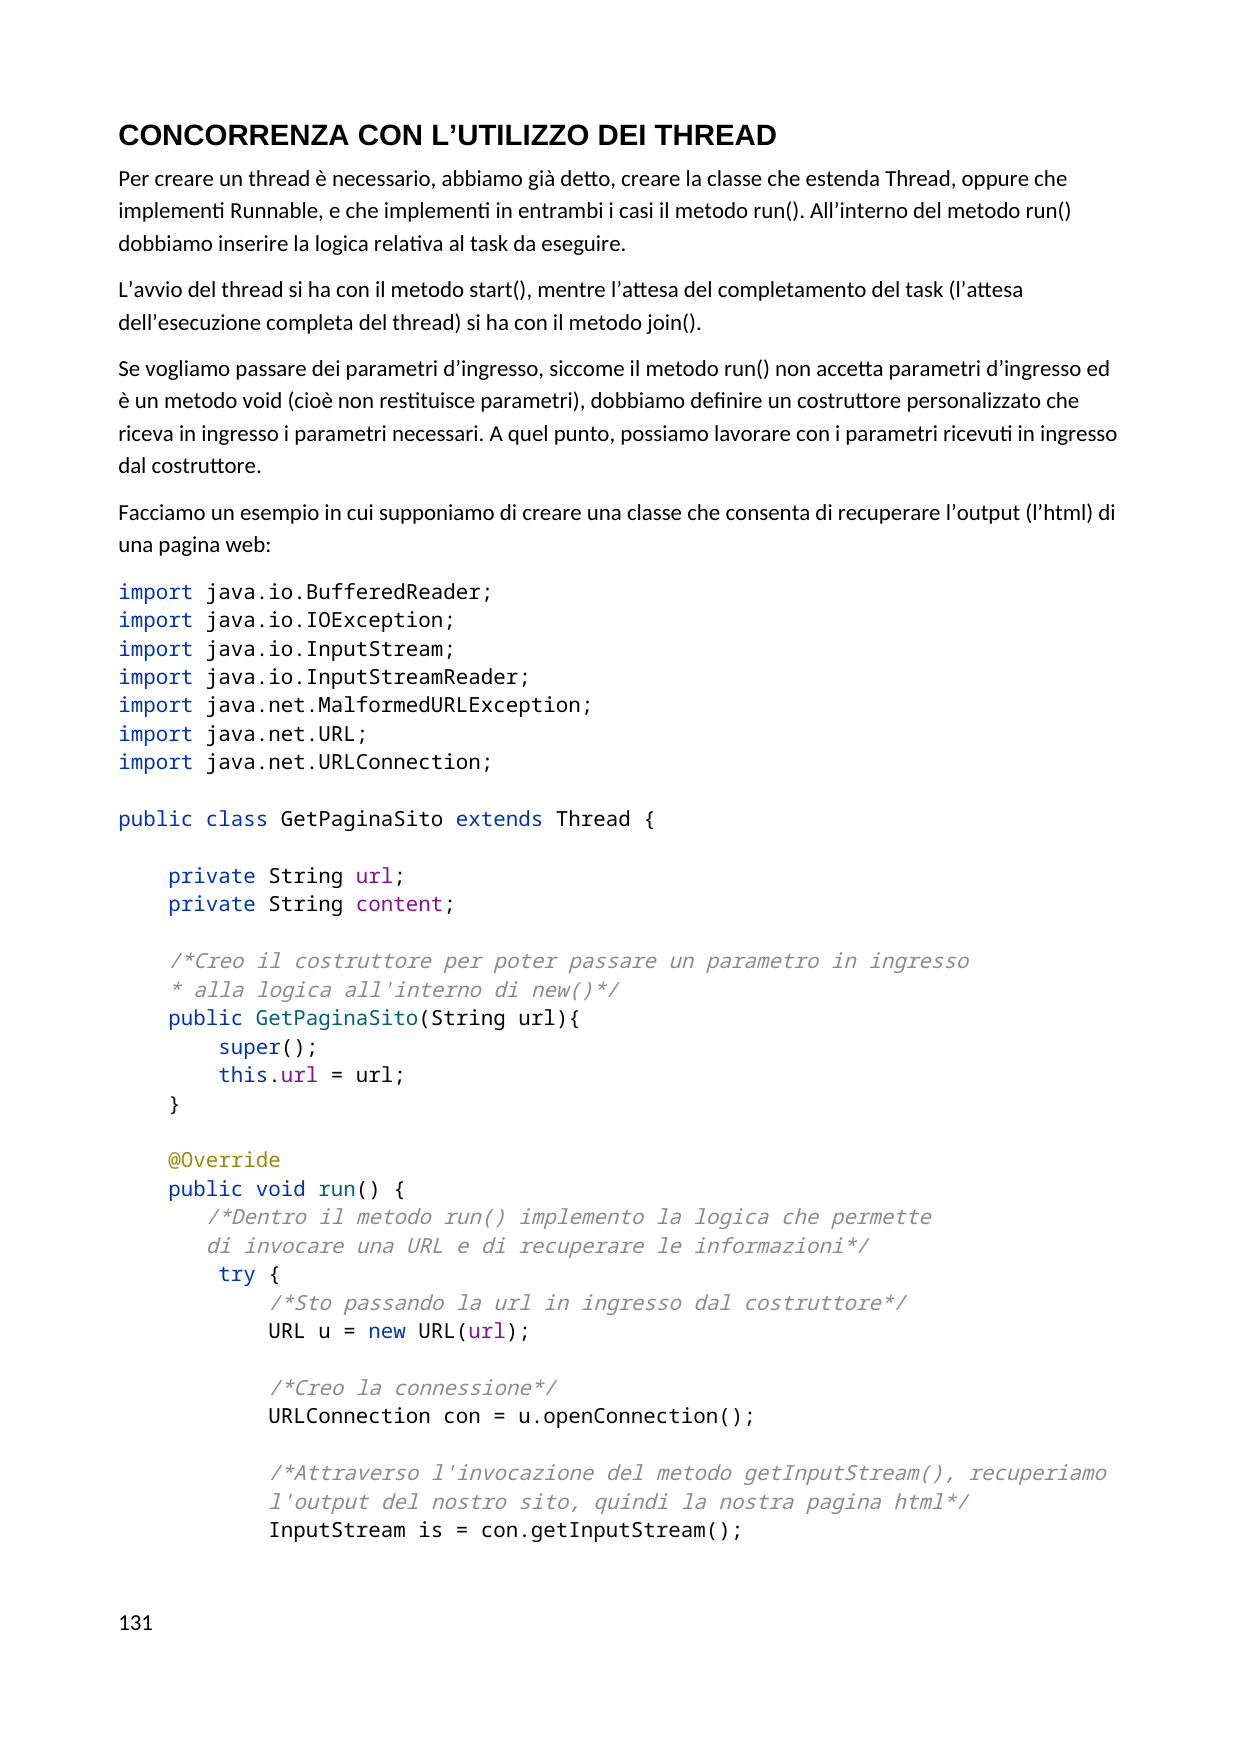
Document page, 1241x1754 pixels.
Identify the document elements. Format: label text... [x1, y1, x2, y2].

text L’avvio del thread si ha con il metodo start(), mentre l’attesa del completamento del task (l’attesa dell’esecuzione completa del thread) si ha con il metodo join(). [118, 276, 1122, 336]
text Se vogliamo passare dei parametri d’ingresso, siccome il metodo run() non accetta parametri d’ingresso ed è un metodo void (cioè non restituisce parametri), dobbiamo definire un costruttore personalizzato che riceva in ingresso i parametri necessari. A quel punto, possiamo lavorare con i parametri ricevuti in ingresso dal costruttore. [118, 354, 1122, 479]
text Facciamo un esempio in cui supponiamo di creare una classe che consenta di recuperare l’output (l’html) di una pagina web: [118, 498, 1122, 558]
text import java.io.BufferedReader; import java.io.IOException; import java.io.InputStream; import java.io.InputStreamReader; import java.net.MalformedURLException; import java.net.URL; import java.net.URLConnection; public class GetPaginaSito extends Thread { private String url; private String content; /*Creo il costruttore per poter passare un parametro in ingresso * alla logica all'interno di new()*/ public GetPaginaSito(String url){ super(); this.url = url; } @Override public void run() { /*Dentro il metodo run() implemento la logica che permette di invocare una URL e di recuperare le informazioni*/ try { /*Sto passando la url in ingresso dal costruttore*/ URL u = new URL(url); /*Creo la connessione*/ URLConnection con = u.openConnection(); /*Attraverso l'invocazione del metodo getInputStream(), recuperiamo l'output del nostro sito, quindi la nostra pagina html*/ InputStream is = con.getInputStream(); [118, 577, 1122, 1572]
text Per creare un thread è necessario, abbiamo già detto, creare la classe che estenda Thread, oppure che implementi Runnable, e che implementi in entrambi i casi il metodo run(). All’interno del metodo run() dobbiamo inserire la logica relativa al task da eseguire. [118, 164, 1122, 257]
subtitle CONCORRENZA CON L’UTILIZZO DEI THREAD [118, 118, 1122, 152]
